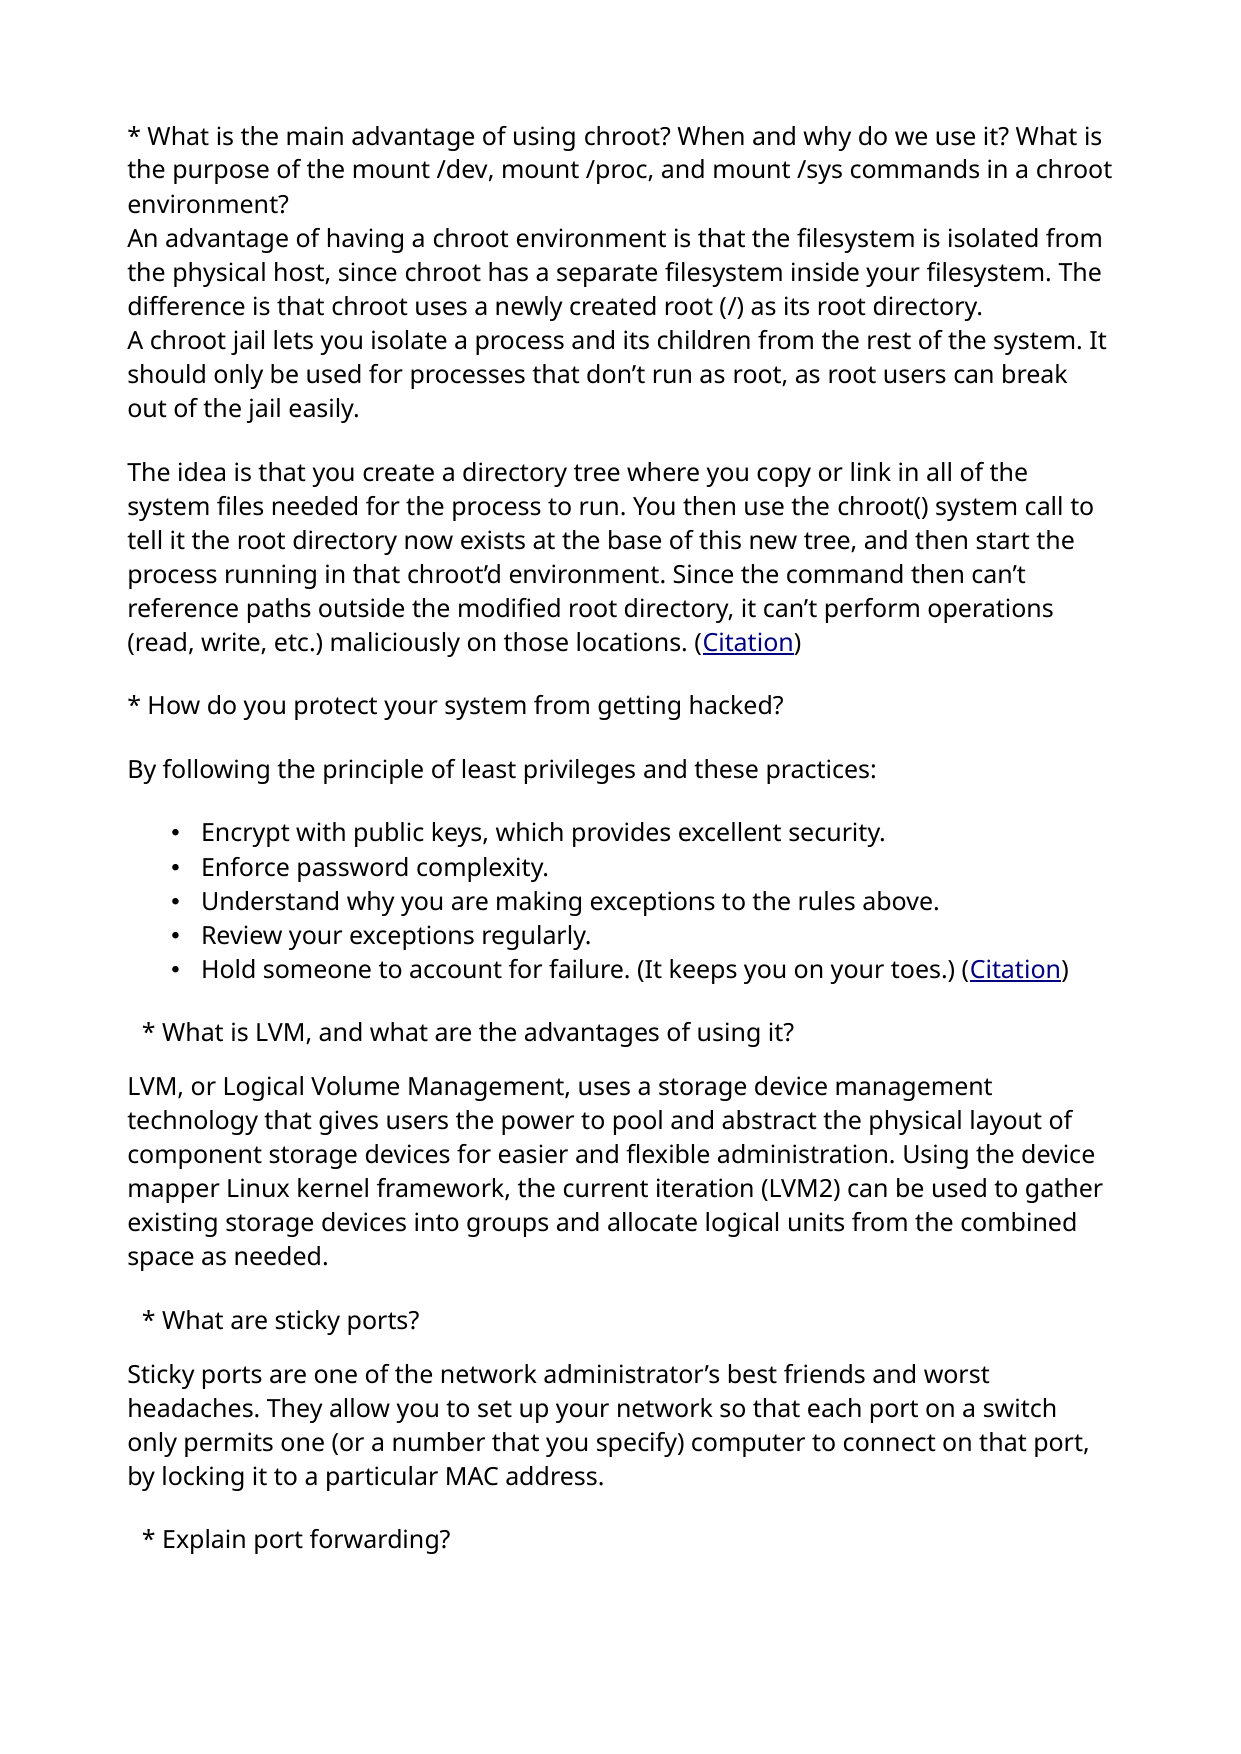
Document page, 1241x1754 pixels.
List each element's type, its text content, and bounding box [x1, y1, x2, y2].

list Review your exceptions regularly. [171, 917, 1114, 951]
list * What are sticky ports? [112, 1302, 1173, 1337]
list Understand why you are making exceptions to the rules above. [171, 883, 1114, 917]
list * Explain port forwarding? [112, 1522, 1173, 1556]
text * What is the main advantage of using chroot? When and why do we use it? What is the purpose of the mount /dev, mount /proc, and mount /sys commands in a chroot environment? An advantage of having a chroot environment is that the filesystem is isolated from the physical host, since chroot has a separate filesystem inside your filesystem. The difference is that chroot uses a newly created root (/) as its root directory. A chroot jail lets you isolate a process and its children from the rest of the system. It should only be used for processes that don’t run as root, as root users can break out of the jail easily. [127, 118, 1114, 425]
list * What is LVM, and what are the advantages of using it? [112, 1015, 1173, 1049]
list Hold someone to account for failure. (It keeps you on your toes.) (Citation) [171, 951, 1114, 985]
text The idea is that you create a directory tree where you copy or link in all of the system files needed for the process to run. You then use the chroot() system call to tell it the root directory now exists at the base of this new tree, and then start the process running in that chroot’d environment. Since the command then can’t reference paths outside the modified root directory, it can’t perform operations (read, write, etc.) maliciously on those locations. (Citation) [127, 454, 1114, 658]
list Encrypt with public keys, which provides excellent security. [171, 815, 1114, 849]
text By following the principle of least privileges and these practices: [127, 752, 1114, 786]
text LVM, or Logical Volume Management, uses a storage device management technology that gives users the power to pool and abstract the physical layout of component storage devices for easier and flexible administration. Using the device mapper Linux kernel framework, the current iteration (LVM2) can be used to gather existing storage devices into groups and allocate logical units from the combined space as needed. [127, 1069, 1114, 1273]
text * How do you protect your system from getting hacked? [127, 688, 1114, 722]
list Enforce password complexity. [171, 849, 1114, 883]
text Sticky ports are one of the network administrator’s best friends and worst headaches. They allow you to set up your network so that each port on a switch only permits one (or a number that you specify) computer to connect on that port, by locking it to a particular MAC address. [127, 1356, 1114, 1492]
